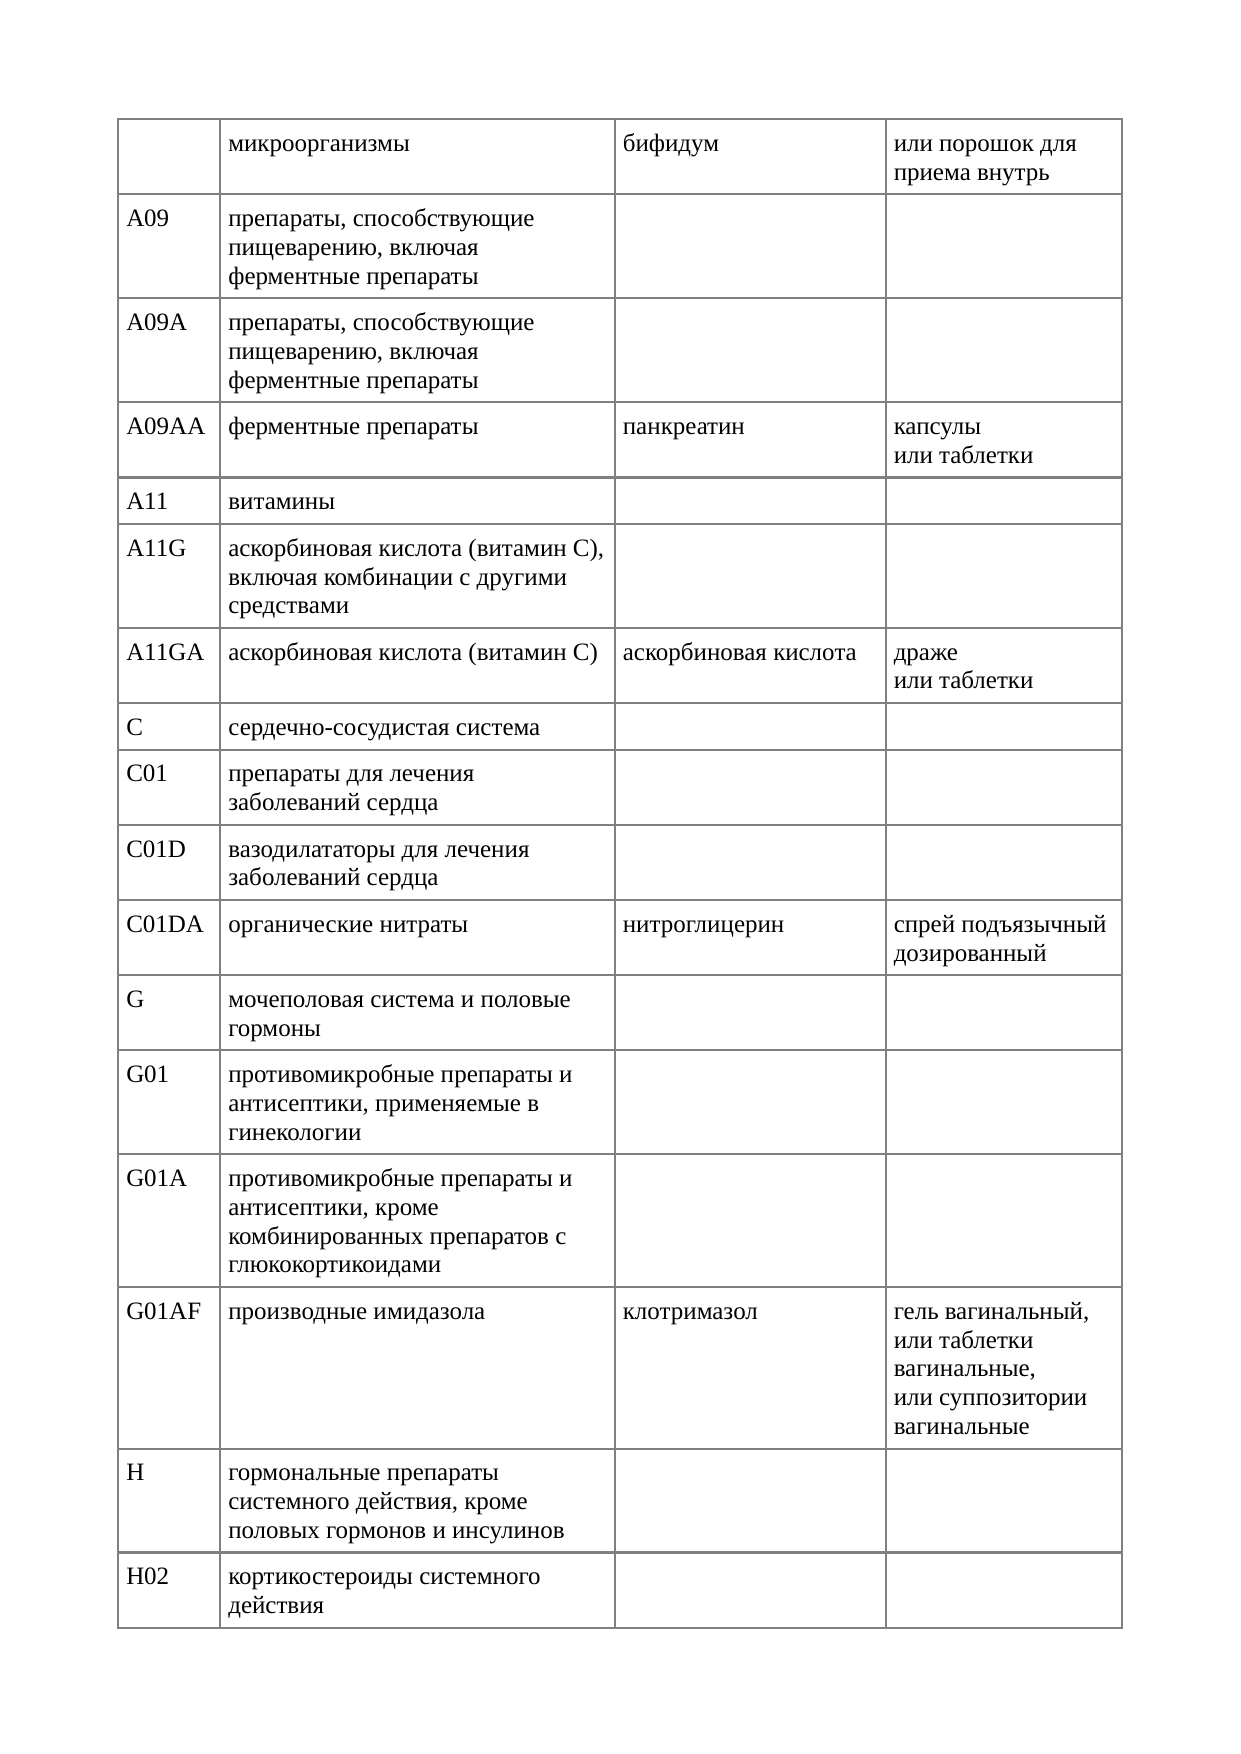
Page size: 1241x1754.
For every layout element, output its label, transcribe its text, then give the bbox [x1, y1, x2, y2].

table_cell [616, 704, 885, 748]
table_cell противомикробные препараты и антисептики, кроме комбинированных препаратов с глюкокортикоидами [221, 1155, 614, 1286]
table_cell [887, 826, 1121, 899]
table_cell [616, 1554, 885, 1627]
table_cell [887, 1450, 1121, 1551]
table_cell [616, 751, 885, 824]
table_cell [616, 826, 885, 899]
table_cell G01AF [119, 1288, 219, 1447]
table_cell [887, 479, 1121, 523]
table_cell или порошок для приема внутрь [887, 120, 1121, 193]
table_cell [887, 976, 1121, 1049]
table_cell препараты, способствующие пищеварению, включая ферментные препараты [221, 195, 614, 297]
table_cell сердечно-сосудистая система [221, 704, 614, 748]
table_cell гормональные препараты системного действия, кроме половых гормонов и инсулинов [221, 1450, 614, 1551]
table_cell драже или таблетки [887, 629, 1121, 702]
table_cell G01A [119, 1155, 219, 1286]
table_cell аскорбиновая кислота (витамин C) [221, 629, 614, 702]
table_cell [119, 120, 219, 193]
table_cell A11G [119, 525, 219, 627]
table_cell панкреатин [616, 403, 885, 476]
table_cell [887, 1155, 1121, 1286]
table_cell нитроглицерин [616, 901, 885, 974]
table_cell [887, 1051, 1121, 1153]
table_cell аскорбиновая кислота (витамин C), включая комбинации с другими средствами [221, 525, 614, 627]
table_cell вазодилататоры для лечения заболеваний сердца [221, 826, 614, 899]
table_cell [616, 525, 885, 627]
table_cell A09 [119, 195, 219, 297]
table_cell A09AA [119, 403, 219, 476]
table_cell G01 [119, 1051, 219, 1153]
table_cell [887, 751, 1121, 824]
table_cell бифидум [616, 120, 885, 193]
table_cell [887, 1554, 1121, 1627]
table_cell [616, 195, 885, 297]
table_cell A09A [119, 299, 219, 401]
table_cell [616, 976, 885, 1049]
table_cell капсулы или таблетки [887, 403, 1121, 476]
table_cell C01D [119, 826, 219, 899]
table_cell A11 [119, 479, 219, 523]
table_cell препараты, способствующие пищеварению, включая ферментные препараты [221, 299, 614, 401]
table_cell мочеполовая система и половые гормоны [221, 976, 614, 1049]
table_cell H02 [119, 1554, 219, 1627]
table_cell [616, 1051, 885, 1153]
table_cell A11GA [119, 629, 219, 702]
table_cell [616, 479, 885, 523]
table_cell [616, 299, 885, 401]
table_cell противомикробные препараты и антисептики, применяемые в гинекологии [221, 1051, 614, 1153]
table_cell спрей подъязычный дозированный [887, 901, 1121, 974]
table_cell клотримазол [616, 1288, 885, 1447]
table_cell [887, 525, 1121, 627]
table_cell C01 [119, 751, 219, 824]
table_cell C01DA [119, 901, 219, 974]
table_cell G [119, 976, 219, 1049]
table_cell [887, 299, 1121, 401]
table_cell [887, 704, 1121, 748]
table_cell [616, 1155, 885, 1286]
table_cell аскорбиновая кислота [616, 629, 885, 702]
table_cell H [119, 1450, 219, 1551]
table_cell гель вагинальный, или таблетки вагинальные, или суппозитории вагинальные [887, 1288, 1121, 1447]
table_cell [616, 1450, 885, 1551]
table_cell [887, 195, 1121, 297]
table_cell витамины [221, 479, 614, 523]
table_cell C [119, 704, 219, 748]
table_cell ферментные препараты [221, 403, 614, 476]
table_cell препараты для лечения заболеваний сердца [221, 751, 614, 824]
table_cell производные имидазола [221, 1288, 614, 1447]
table_cell органические нитраты [221, 901, 614, 974]
table_cell микроорганизмы [221, 120, 614, 193]
table_cell кортикостероиды системного действия [221, 1554, 614, 1627]
